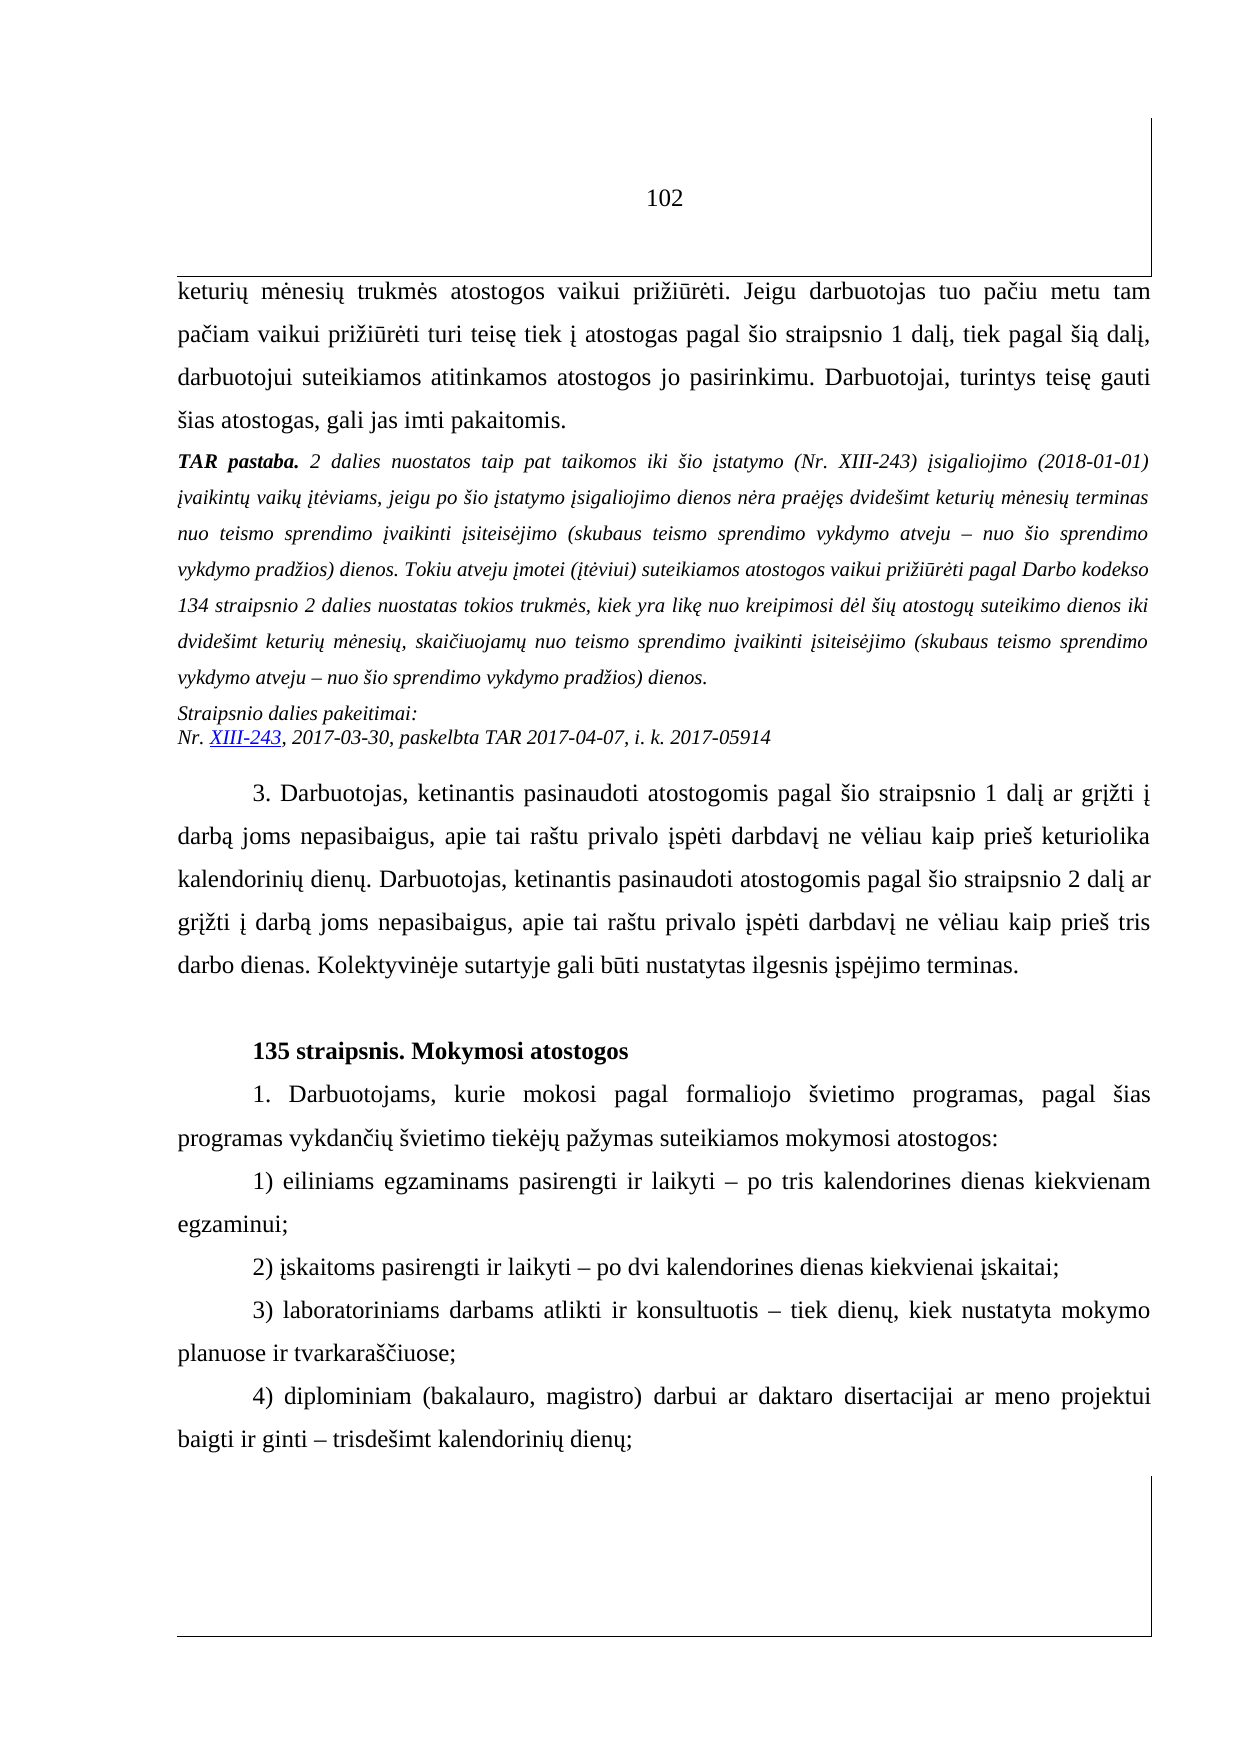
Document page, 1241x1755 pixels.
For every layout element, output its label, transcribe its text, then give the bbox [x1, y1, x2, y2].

text 1. Darbuotojams, kurie mokosi pagal formaliojo švietimo programas, pagal šias programas vykdančių švietimo tiekėjų pažymas suteikiamos mokymosi atostogos: [177, 1079, 1152, 1151]
text Straipsnio dalies pakeitimai: [177, 701, 1152, 725]
text TAR pastaba. 2 dalies nuostatos taip pat taikomos iki šio įstatymo (Nr. XIII-243) įsigaliojimo (2018-01-01) įvaikintų vaikų įtėviams, jeigu po šio įstatymo įsigaliojimo dienos nėra praėjęs dvidešimt keturių mėnesių terminas nuo teismo sprendimo įvaikinti įsiteisėjimo (skubaus teismo sprendimo vykdymo atveju – nuo šio sprendimo vykdymo pradžios) dienos. Tokiu atveju įmotei (įtėviui) suteikiamos atostogos vaikui prižiūrėti pagal Darbo kodekso 134 straipsnio 2 dalies nuostatas tokios trukmės, kiek yra likę nuo kreipimosi dėl šių atostogų suteikimo dienos iki dvidešimt keturių mėnesių, skaičiuojamų nuo teismo sprendimo įvaikinti įsiteisėjimo (skubaus teismo sprendimo vykdymo atveju – nuo šio sprendimo vykdymo pradžios) dienos. [177, 448, 1152, 689]
text 4) diplominiam (bakalauro, magistro) darbui ar daktaro disertacijai ar meno projektui baigti ir ginti – trisdešimt kalendorinių dienų; [177, 1381, 1152, 1453]
text 3) laboratoriniams darbams atlikti ir konsultuotis – tiek dienų, kiek nustatyta mokymo planuose ir tvarkaraščiuose; [177, 1295, 1152, 1367]
subtitle 135 straipsnis. Mokymosi atostogos [177, 1036, 1152, 1065]
text keturių mėnesių trukmės atostogos vaikui prižiūrėti. Jeigu darbuotojas tuo pačiu metu tam pačiam vaikui prižiūrėti turi teisę tiek į atostogas pagal šio straipsnio 1 dalį, tiek pagal šią dalį, darbuotojui suteikiamos atitinkamos atostogos jo pasirinkimu. Darbuotojai, turintys teisę gauti šias atostogas, gali jas imti pakaitomis. [177, 276, 1152, 434]
text 3. Darbuotojas, ketinantis pasinaudoti atostogomis pagal šio straipsnio 1 dalį ar grįžti į darbą joms nepasibaigus, apie tai raštu privalo įspėti darbdavį ne vėliau kaip prieš keturiolika kalendorinių dienų. Darbuotojas, ketinantis pasinaudoti atostogomis pagal šio straipsnio 2 dalį ar grįžti į darbą joms nepasibaigus, apie tai raštu privalo įspėti darbdavį ne vėliau kaip prieš tris darbo dienas. Kolektyvinėje sutartyje gali būti nustatytas ilgesnis įspėjimo terminas. [177, 778, 1152, 979]
text 2) įskaitoms pasirengti ir laikyti – po dvi kalendorines dienas kiekvienai įskaitai; [177, 1252, 1152, 1281]
text Nr. XIII-243, 2017-03-30, paskelbta TAR 2017-04-07, i. k. 2017-05914 [177, 725, 1152, 749]
text 1) eiliniams egzaminams pasirengti ir laikyti – po tris kalendorines dienas kiekvienam egzaminui; [177, 1166, 1152, 1238]
